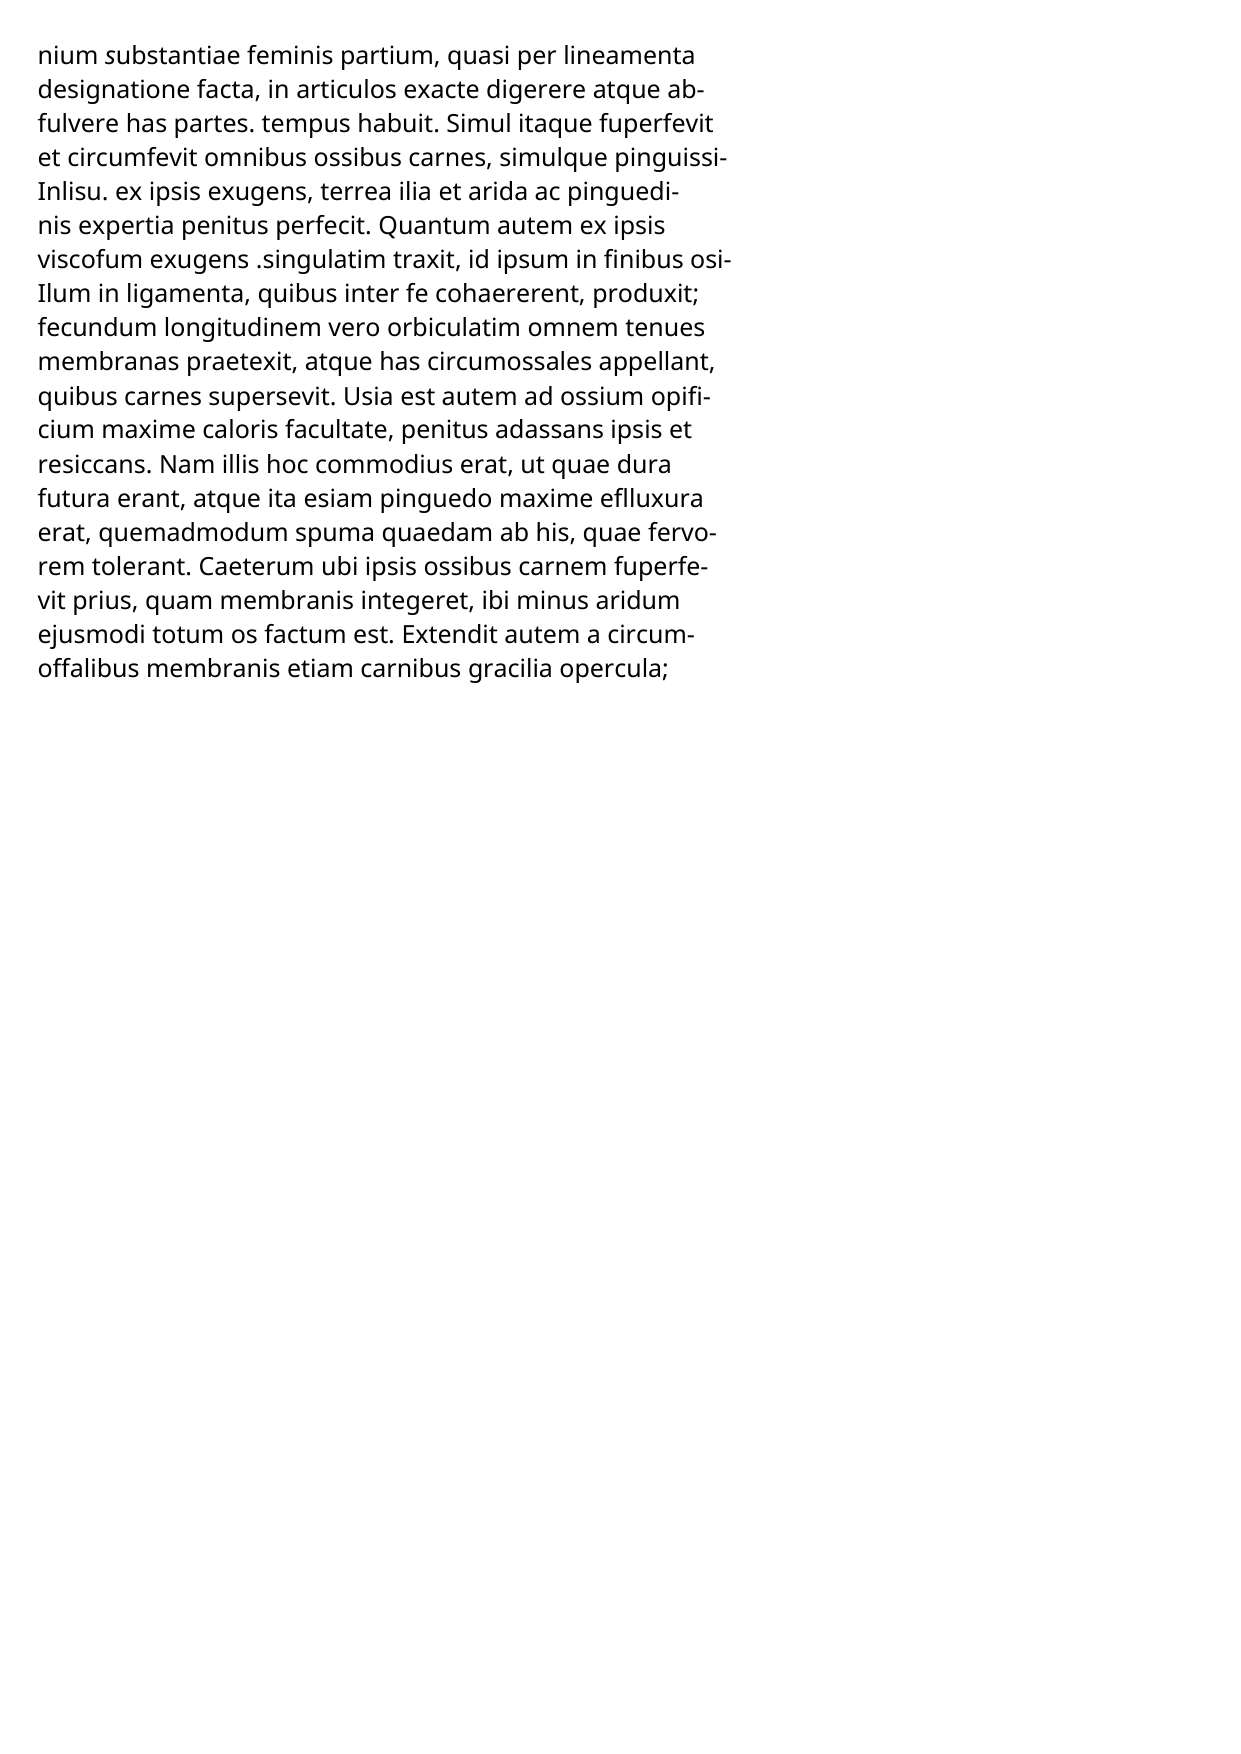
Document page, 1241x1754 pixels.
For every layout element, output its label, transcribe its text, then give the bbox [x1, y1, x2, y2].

text nium substantiae feminis partium, quasi per lineamenta designatione facta, in articulos exacte digerere atque ab- fulvere has partes. tempus habuit. Simul itaque fuperfevit et circumfevit omnibus ossibus carnes, simulque pinguissi- Inlisu. ex ipsis exugens, terrea ilia et arida ac pinguedi- nis expertia penitus perfecit. Quantum autem ex ipsis viscofum exugens .singulatim traxit, id ipsum in finibus osi- Ilum in ligamenta, quibus inter fe cohaererent, produxit; fecundum longitudinem vero orbiculatim omnem tenues membranas praetexit, atque has circumossales appellant, quibus carnes supersevit. Usia est autem ad ossium opifi- cium maxime caloris facultate, penitus adassans ipsis et resiccans. Nam illis hoc commodius erat, ut quae dura futura erant, atque ita esiam pinguedo maxime eflluxura erat, quemadmodum spuma quaedam ab his, quae fervo- rem tolerant. Caeterum ubi ipsis ossibus carnem fuperfe- vit prius, quam membranis integeret, ibi minus aridum ejusmodi totum os factum est. Extendit autem a circum- offalibus membranis etiam carnibus gracilia opercula; [37, 37, 1203, 685]
